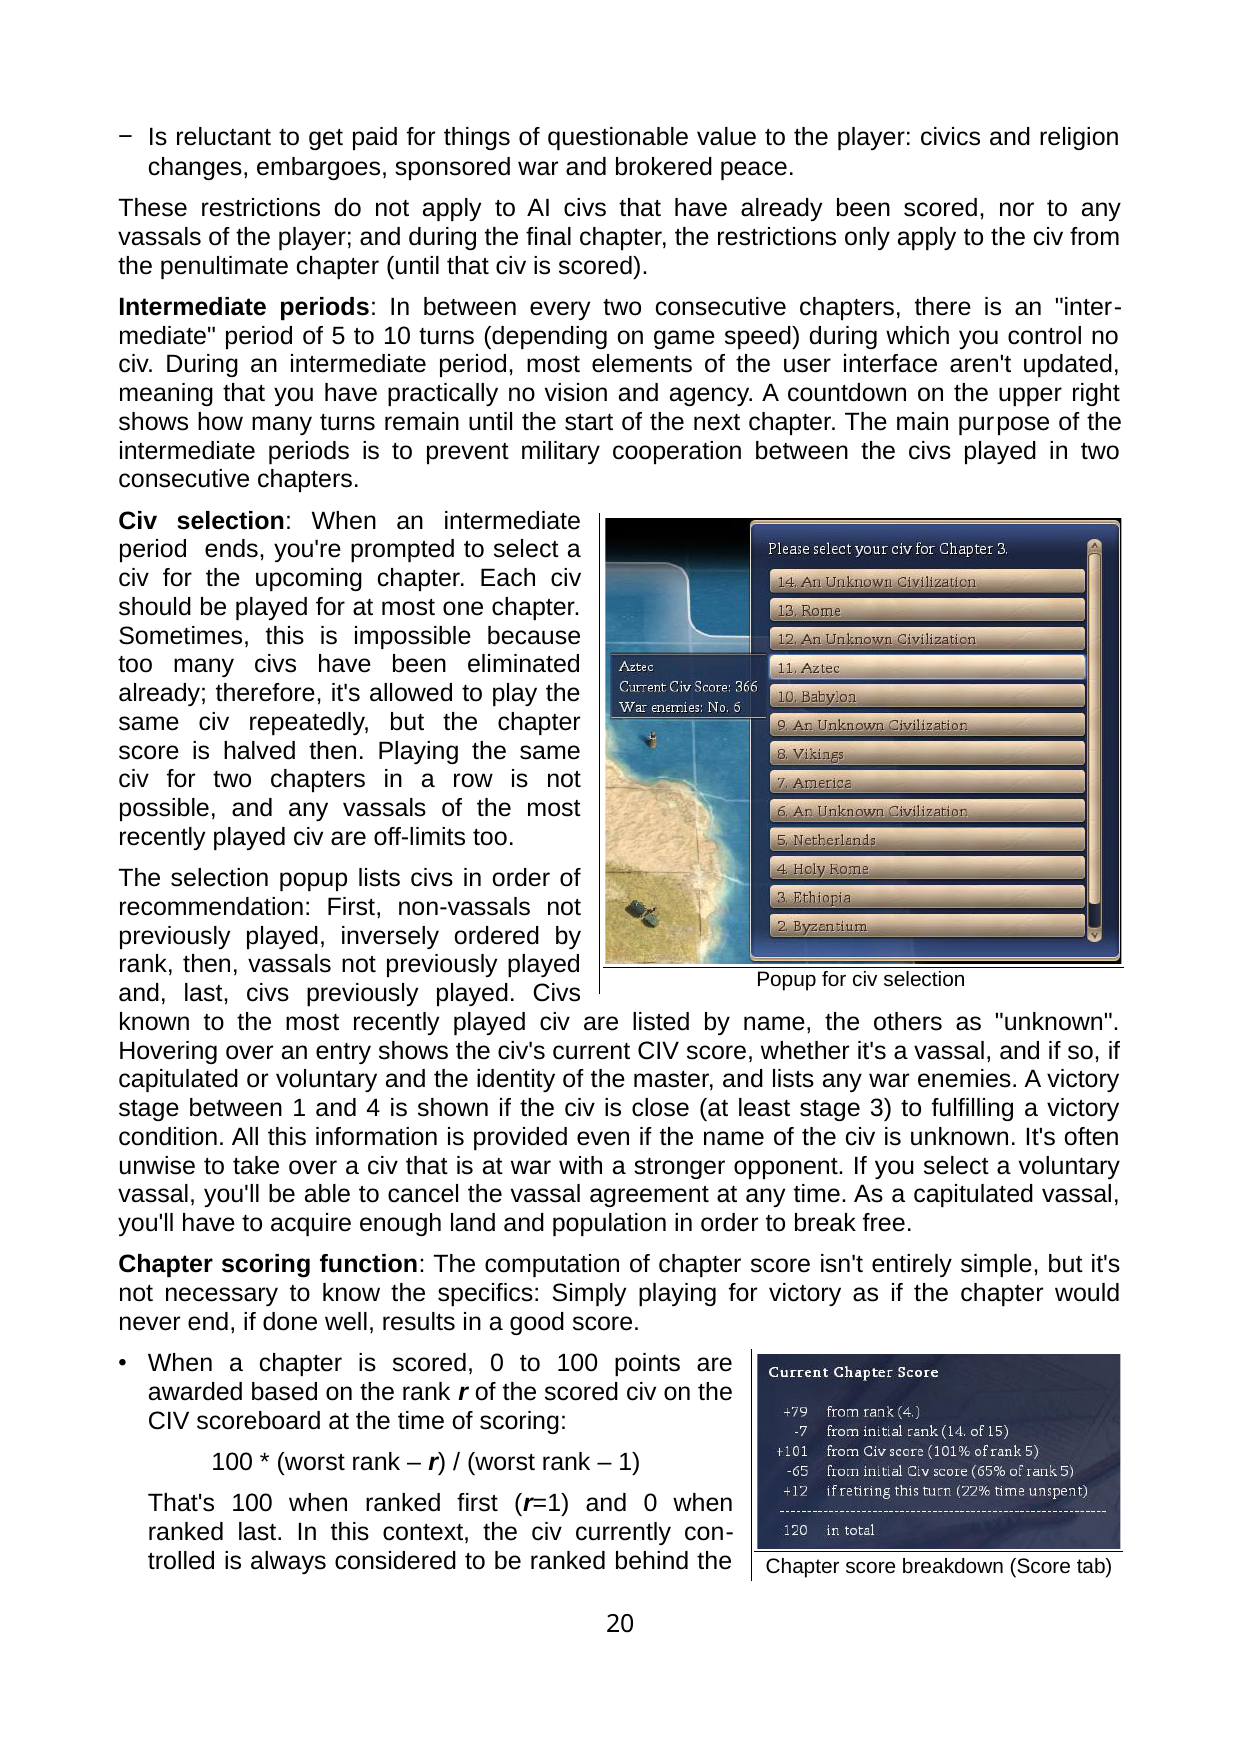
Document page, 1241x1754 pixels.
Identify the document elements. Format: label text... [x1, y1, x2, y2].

list Is reluctant to get paid for things of questionable value to the player: civics and religion changes, embargoes, sponsored war and brokered peace. [118, 118, 1122, 181]
text Popup for civ selection [602, 964, 1122, 991]
picture [605, 518, 1122, 964]
text Civ selection: When an intermediate period ends, you're prompted to select a civ for the upcoming chapter. Each civ should be played for at most one chapter. Sometimes, this is impossible because too many civs have been eliminated already; therefore, it's allowed to play the same civ repeatedly, but the chapter score is halved then. Playing the same civ for two chapters in a row is not possible, and any vassals of the most recently played civ are off-limits too. [118, 506, 1122, 994]
text 100 * (worst rank – r) / (worst rank – 1) [118, 1447, 751, 1476]
picture [757, 1354, 1121, 1549]
list That's 100 when ranked first (r=1) and 0 when ranked last. In this context, the civ currently con­trolled is always considered to be ranked behind the [118, 1488, 751, 1574]
text These restrictions do not apply to AI civs that have already been scored, nor to any vassals of the player; and during the final chapter, the restrictions only apply to the civ from the penultimate chapter (until that civ is scored). [118, 193, 1122, 279]
list [754, 1351, 1123, 1551]
text Chapter scoring function: The computation of chapter score isn't entirely simple, but it's not necessary to know the specifics: Simply playing for victory as if the chapter would never end, if done well, results in a good score. [118, 1249, 1122, 1336]
list When a chapter is scored, 0 to 100 points are awarded based on the rank r of the scored civ on the CIV scoreboard at the time of scoring: [118, 1348, 1126, 1581]
text The selection popup lists civs in order of recommendation: First, non-vassals not previously played, inversely ordered by rank, then, vassals not previously played and, last, civs previously played. Civs known to the most recently played civ are listed by name, the others as "unknown". Hovering over an entry shows the civ's current CIV score, whether it's a vassal, and if so, if capitulated or voluntary and the identity of the master, and lists any war enemies. A victory stage between 1 and 4 is shown if the civ is close (at least stage 3) to fulfilling a victory condition. All this information is provided even if the name of the civ is unknown. It's often unwise to take over a civ that is at war with a stronger opponent. If you select a voluntary vassal, you'll be able to cancel the vassal agreement at any time. As a capitulated vassal, you'll have to acquire enough land and population in order to break free. [118, 863, 1122, 1237]
list Chapter score breakdown (Score tab) [754, 1552, 1123, 1578]
text Intermediate periods: In between every two consecutive chapters, there is an "inter­mediate" period of 5 to 10 turns (depending on game speed) during which you control no civ. During an intermediate period, most elements of the user interface aren't updated, meaning that you have practically no vision and agency. A countdown on the upper right shows how many turns remain until the start of the next chapter. The main pur­pose of the intermediate periods is to prevent military cooperation between the civs played in two consecutive chapters. [118, 292, 1122, 493]
